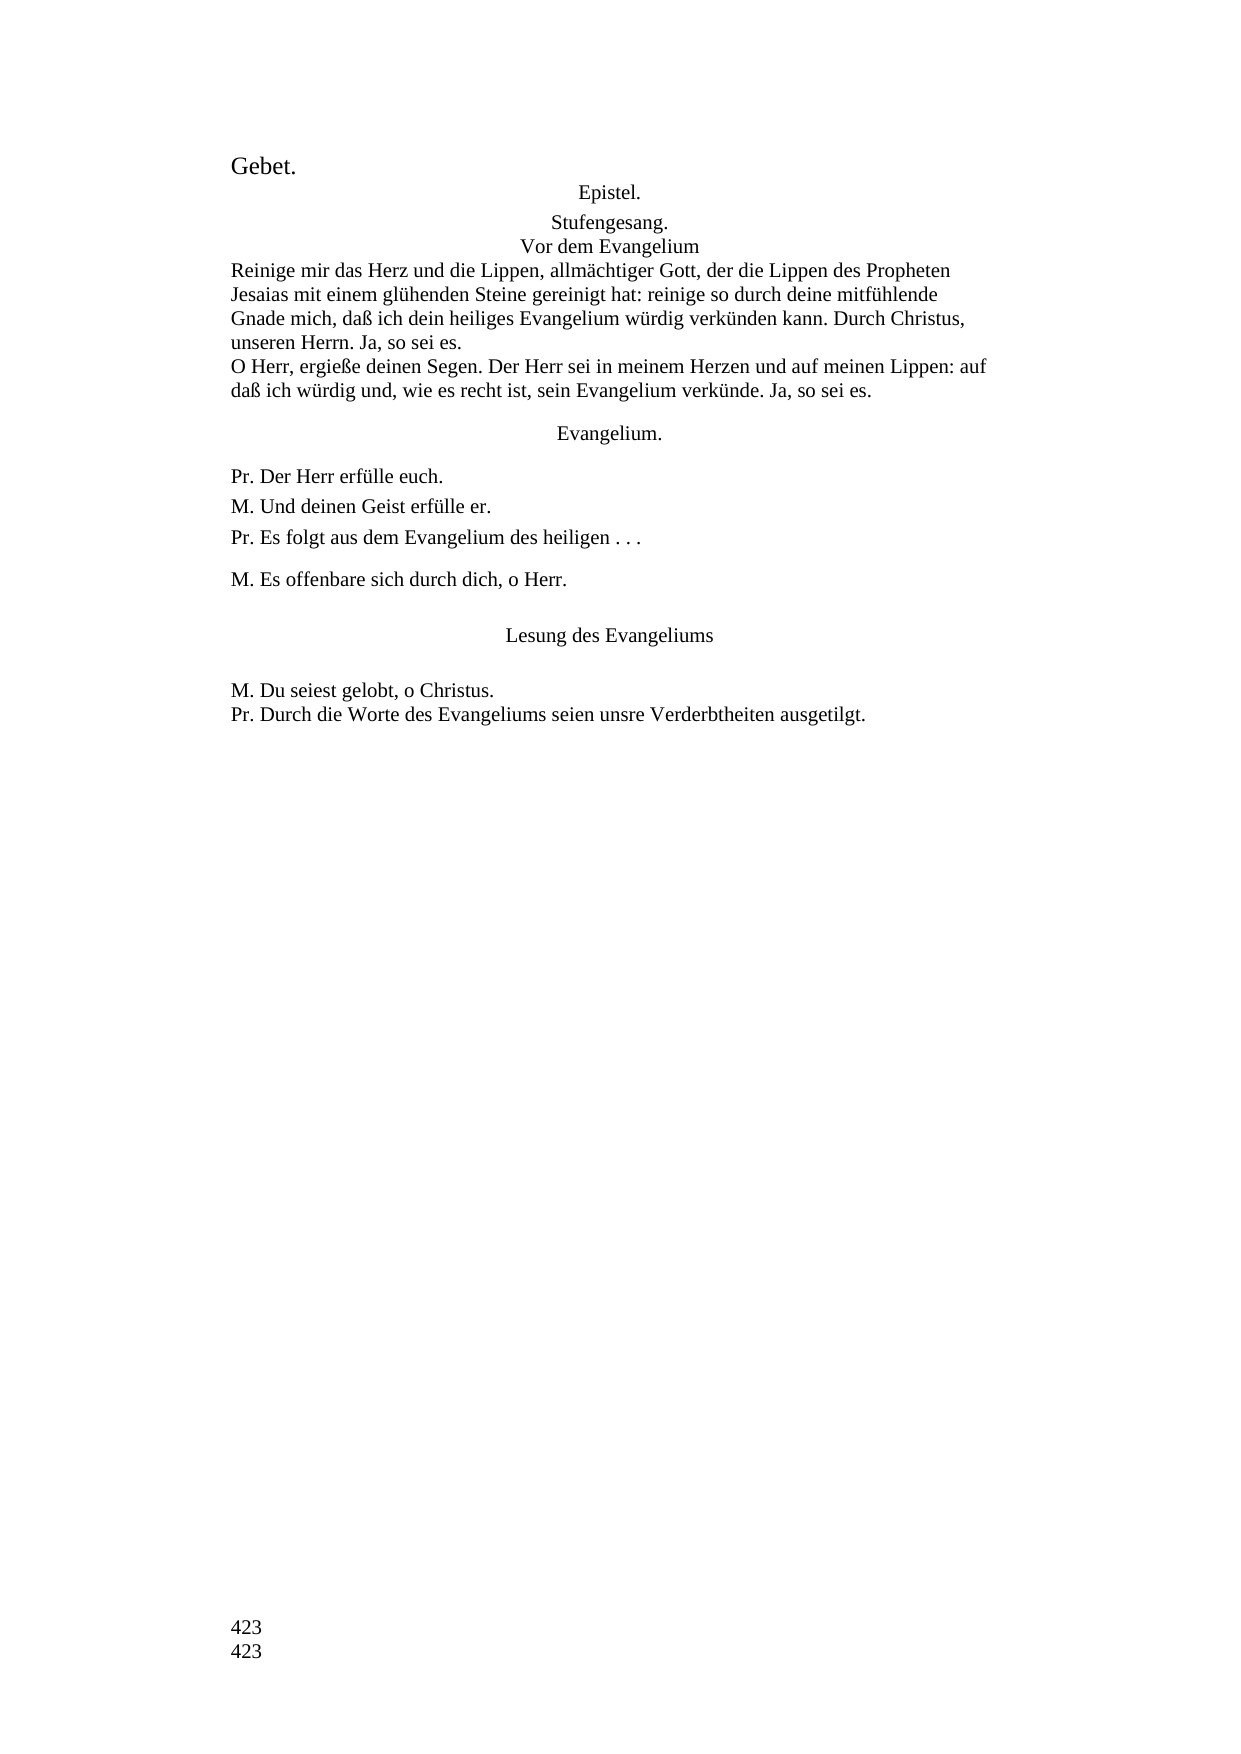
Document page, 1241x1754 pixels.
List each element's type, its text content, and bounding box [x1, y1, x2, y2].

text Evangelium. [231, 421, 988, 445]
text M. Du seiest gelobt, o Christus. [231, 678, 988, 702]
text Gebet. [231, 151, 988, 179]
text Reinige mir das Herz und die Lippen, allmächtiger Gott, der die Lippen des Propheten Jesaias mit einem glühenden Steine gereinigt hat: reinige so durch deine mitfühlende Gnade mich, daß ich dein heiliges Evangelium würdig verkünden kann. Durch Christus, unseren Herrn. Ja, so sei es. [231, 258, 988, 354]
text O Herr, ergieße deinen Segen. Der Herr sei in meinem Herzen und auf meinen Lippen: auf daß ich würdig und, wie es recht ist, sein Evangelium verkünde. Ja, so sei es. [231, 354, 988, 402]
text Stufengesang. [231, 210, 988, 234]
text Epistel. [231, 179, 988, 204]
text M. Und deinen Geist erfülle er. [231, 494, 988, 518]
text Pr. Der Herr erfülle euch. [231, 464, 988, 488]
text Pr. Es folgt aus dem Evangelium des heiligen . . . [231, 524, 988, 549]
text Lesung des Evangeliums [231, 623, 988, 647]
text Vor dem Evangelium [231, 234, 988, 258]
text M. Es offenbare sich durch dich, o Herr. [231, 567, 988, 591]
text Pr. Durch die Worte des Evangeliums seien unsre Verderbtheiten ausgetilgt. [231, 702, 988, 726]
